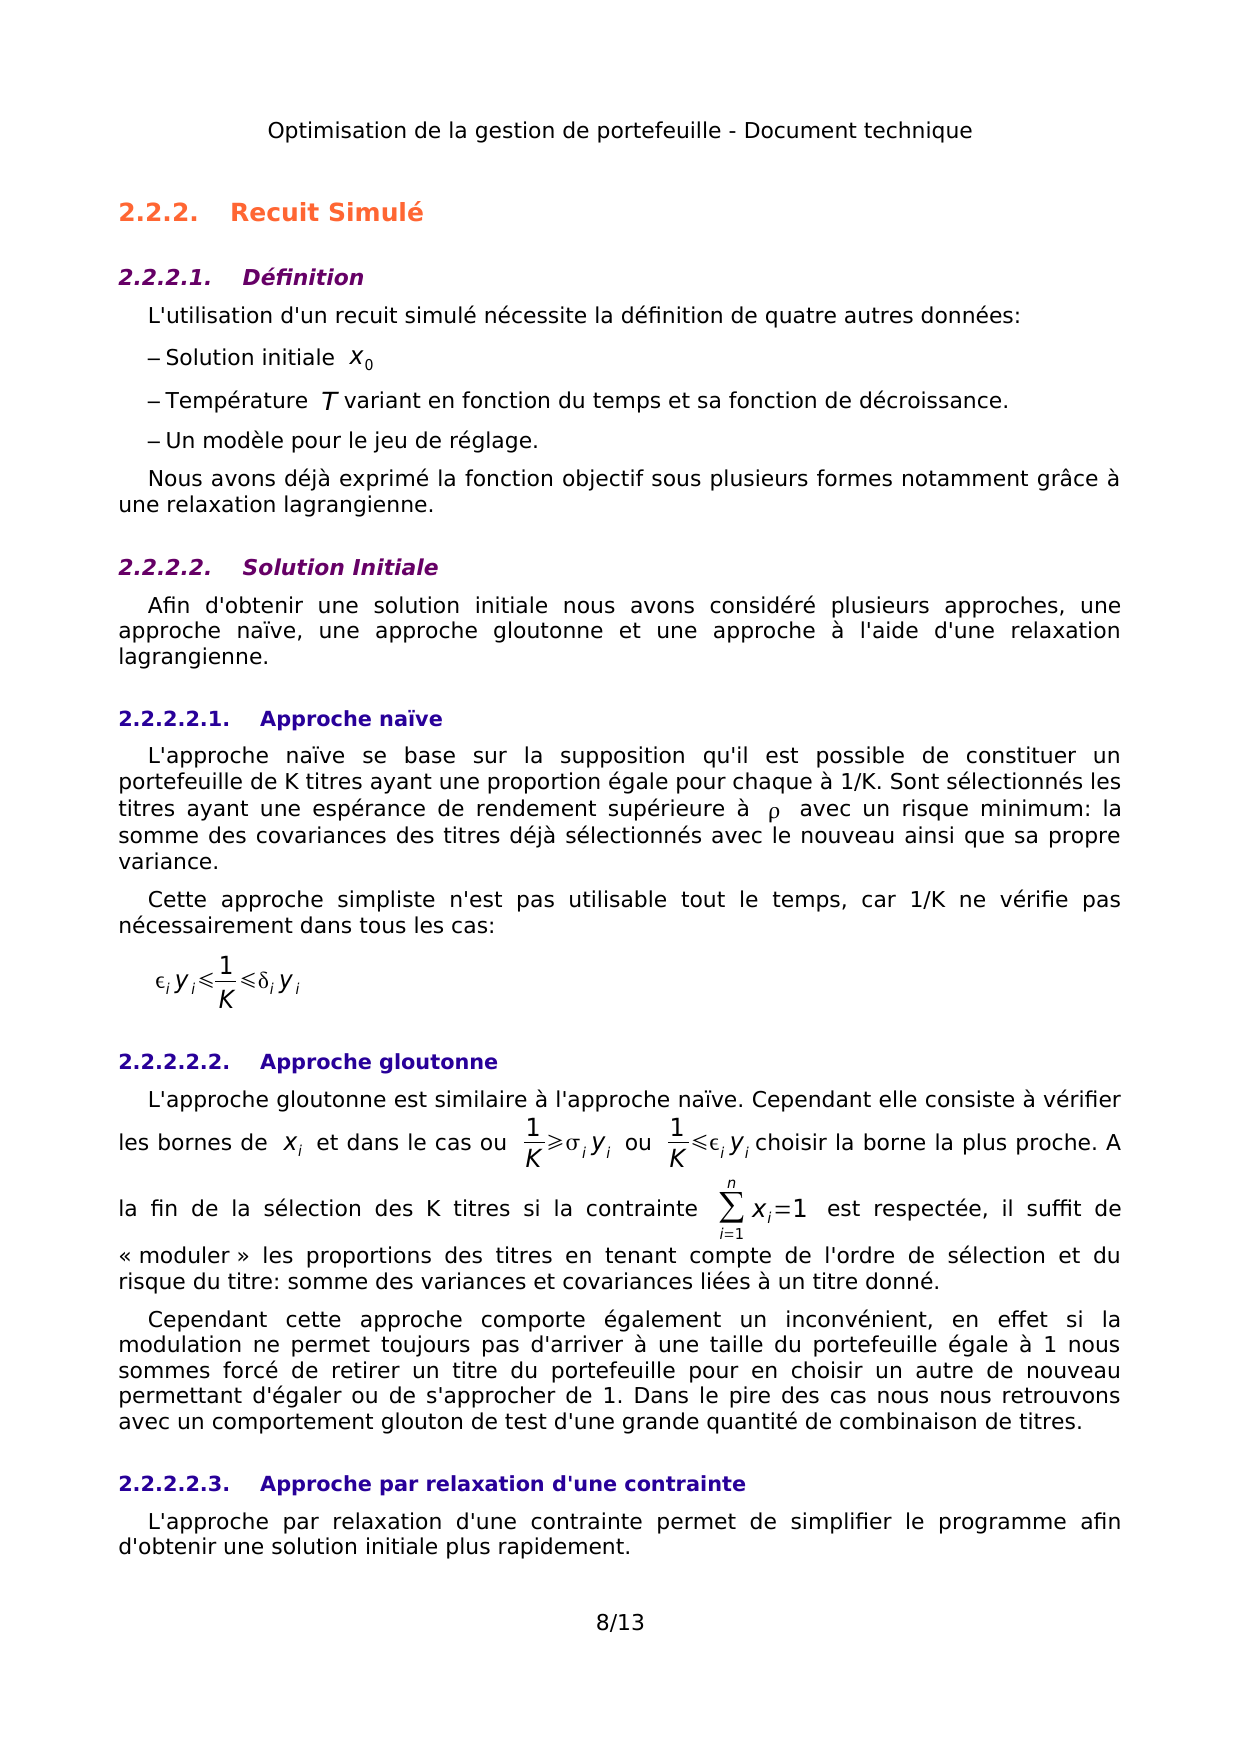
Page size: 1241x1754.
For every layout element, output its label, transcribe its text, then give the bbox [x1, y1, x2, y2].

subtitle Approche par relaxation d'une contrainte [118, 1472, 1122, 1496]
text L'utilisation d'un recuit simulé nécessite la définition de quatre autres données: [118, 303, 1122, 328]
list Température variant en fonction du temps et sa fonction de décroissance. [118, 387, 1122, 416]
subtitle Approche naïve [118, 707, 1122, 731]
text L'approche naïve se base sur la supposition qu'il est possible de constituer un portefeuille de K titres ayant une proportion égale pour chaque à 1/K. Sont sélectionnés les titres ayant une espérance de rendement supérieure à avec un risque minimum: la somme des covariances des titres déjà sélectionnés avec le nouveau ainsi que sa propre variance. [118, 743, 1122, 875]
text Cependant cette approche comporte également un inconvénient, en effet si la modulation ne permet toujours pas d'arriver à une taille du portefeuille égale à 1 nous sommes forcé de retirer un titre du portefeuille pour en choisir un autre de nouveau permettant d'égaler ou de s'approcher de 1. Dans le pire des cas nous nous retrouvons avec un comportement glouton de test d'une grande quantité de combinaison de titres. [118, 1307, 1122, 1434]
text Cette approche simpliste n'est pas utilisable tout le temps, car 1/K ne vérifie pas nécessairement dans tous les cas: [118, 887, 1122, 938]
subtitle Recuit Simulé [118, 198, 1122, 227]
text L'approche gloutonne est similaire à l'approche naïve. Cependant elle consiste à vérifier les bornes de et dans le cas ou ou choisir la borne la plus proche. A la fin de la sélection des K titres si la contrainte est respectée, il suffit de « moduler » les proportions des titres en tenant compte de l'ordre de sélection et du risque du titre: somme des variances et covariances liées à un titre donné. [118, 1087, 1122, 1294]
list Un modèle pour le jeu de réglage. [118, 428, 1122, 454]
text Nous avons déjà exprimé la fonction objectif sous plusieurs formes notamment grâce à une relaxation lagrangienne. [118, 466, 1122, 517]
subtitle Définition [118, 265, 1122, 290]
subtitle Solution Initiale [118, 555, 1122, 580]
text L'approche par relaxation d'une contrainte permet de simplifier le programme afin d'obtenir une solution initiale plus rapidement. [118, 1509, 1122, 1560]
text Afin d'obtenir une solution initiale nous avons considéré plusieurs approches, une approche naïve, une approche gloutonne et une approche à l'aide d'une relaxation lagrangienne. [118, 593, 1122, 669]
list Solution initiale [118, 341, 1122, 374]
subtitle Approche gloutonne [118, 1050, 1122, 1074]
